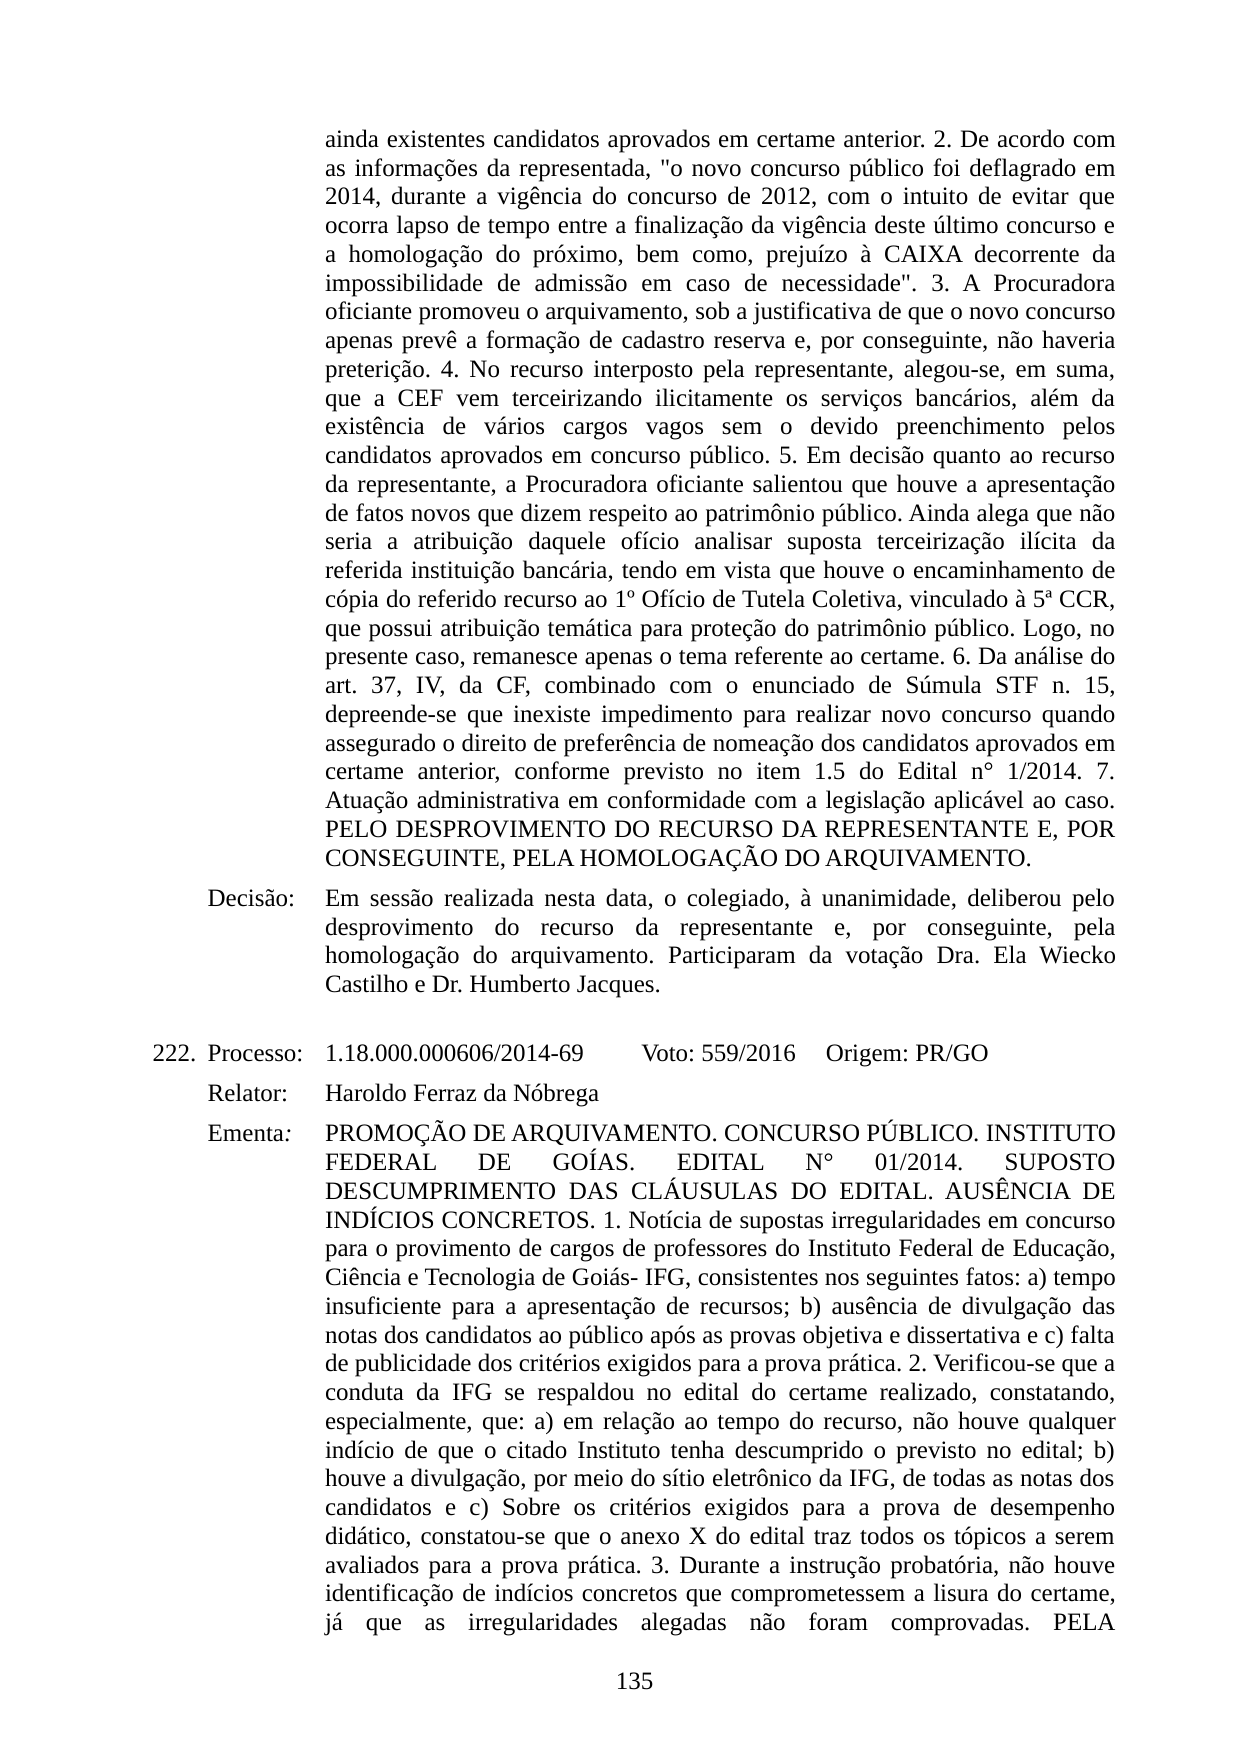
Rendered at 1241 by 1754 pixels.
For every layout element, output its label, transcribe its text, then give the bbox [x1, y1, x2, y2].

table_cell Haroldo Ferraz da Nóbrega [319, 1073, 1122, 1113]
table_cell Em sessão realizada nesta data, o colegiado, à unanimidade, deliberou pelo desprovimento do recurso da representante e, por conseguinte, pela homologação do arquivamento. Participaram da votação Dra. Ela Wiecko Castilho e Dr. Humberto Jacques. [319, 877, 1122, 1003]
table_header 222. [146, 1032, 202, 1072]
table_cell Decisão: [202, 877, 319, 1003]
table_header Voto: 559/2016 [635, 1032, 820, 1072]
table_header 1.18.000.000606/2014-69 [319, 1032, 635, 1072]
table_header Processo: [202, 1032, 319, 1072]
table_cell ainda existentes candidatos aprovados em certame anterior. 2. De acordo com as informações da representada, "o novo concurso público foi deflagrado em 2014, durante a vigência do concurso de 2012, com o intuito de evitar que ocorra lapso de tempo entre a finalização da vigência deste último concurso e a homologação do próximo, bem como, prejuízo à CAIXA decorrente da impossibilidade de admissão em caso de necessidade". 3. A Procuradora oficiante promoveu o arquivamento, sob a justificativa de que o novo concurso apenas prevê a formação de cadastro reserva e, por conseguinte, não haveria preterição. 4. No recurso interposto pela representante, alegou-se, em suma, que a CEF vem terceirizando ilicitamente os serviços bancários, além da existência de vários cargos vagos sem o devido preenchimento pelos candidatos aprovados em concurso público. 5. Em decisão quanto ao recurso da representante, a Procuradora oficiante salientou que houve a apresentação de fatos novos que dizem respeito ao patrimônio público. Ainda alega que não seria a atribuição daquele ofício analisar suposta terceirização ilícita da referida instituição bancária, tendo em vista que houve o encaminhamento de cópia do referido recurso ao 1º Ofício de Tutela Coletiva, vinculado à 5ª CCR, que possui atribuição temática para proteção do patrimônio público. Logo, no presente caso, remanesce apenas o tema referente ao certame. 6. Da análise do art. 37, IV, da CF, combinado com o enunciado de Súmula STF n. 15, depreende-se que inexiste impedimento para realizar novo concurso quando assegurado o direito de preferência de nomeação dos candidatos aprovados em certame anterior, conforme previsto no item 1.5 do Edital n° 1/2014. 7. Atuação administrativa em conformidade com a legislação aplicável ao caso. PELO DESPROVIMENTO DO RECURSO DA REPRESENTANTE E, POR CONSEGUINTE, PELA HOMOLOGAÇÃO DO ARQUIVAMENTO. [319, 118, 1122, 877]
table_cell [146, 118, 202, 877]
table_header Origem: PR/GO [820, 1032, 1122, 1072]
table_cell [202, 118, 319, 877]
table_cell [146, 1073, 202, 1113]
table_cell PROMOÇÃO DE ARQUIVAMENTO. CONCURSO PÚBLICO. INSTITUTO FEDERAL DE GOÍAS. EDITAL N° 01/2014. SUPOSTO DESCUMPRIMENTO DAS CLÁUSULAS DO EDITAL. AUSÊNCIA DE INDÍCIOS CONCRETOS. 1. Notícia de supostas irregularidades em concurso para o provimento de cargos de professores do Instituto Federal de Educação, Ciência e Tecnologia de Goiás- IFG, consistentes nos seguintes fatos: a) tempo insuficiente para a apresentação de recursos; b) ausência de divulgação das notas dos candidatos ao público após as provas objetiva e dissertativa e c) falta de publicidade dos critérios exigidos para a prova prática. 2. Verificou-se que a conduta da IFG se respaldou no edital do certame realizado, constatando, especialmente, que: a) em relação ao tempo do recurso, não houve qualquer indício de que o citado Instituto tenha descumprido o previsto no edital; b) houve a divulgação, por meio do sítio eletrônico da IFG, de todas as notas dos candidatos e c) Sobre os critérios exigidos para a prova de desempenho didático, constatou-se que o anexo X do edital traz todos os tópicos a serem avaliados para a prova prática. 3. Durante a instrução probatória, não houve identificação de indícios concretos que comprometessem a lisura do certame, já que as irregularidades alegadas não foram comprovadas. PELA [319, 1113, 1122, 1642]
table_cell Ementa: [202, 1113, 319, 1642]
table_cell [146, 877, 202, 1003]
table_cell Relator: [202, 1073, 319, 1113]
table_cell [146, 1113, 202, 1642]
